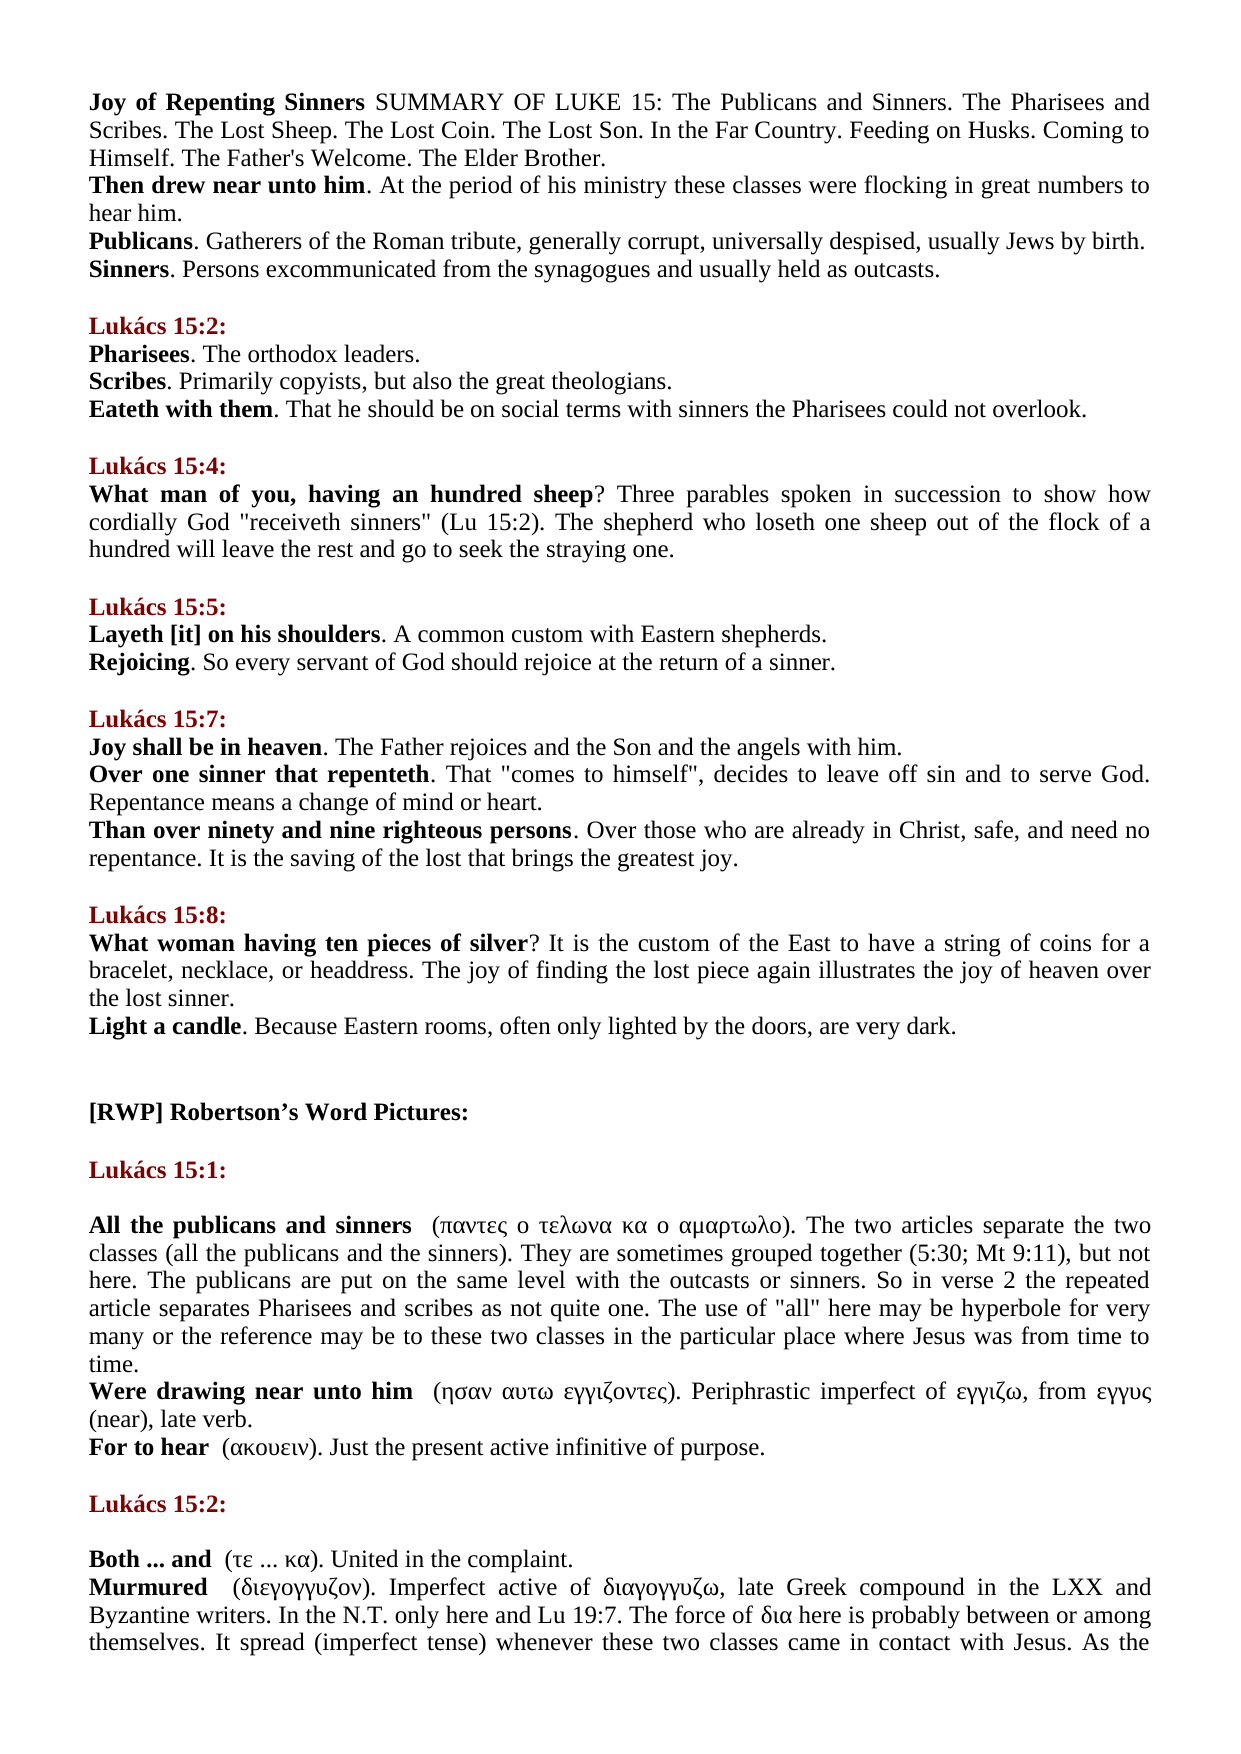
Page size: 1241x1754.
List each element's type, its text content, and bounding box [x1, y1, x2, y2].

text Pharisees. The orthodox leaders. Scribes. Primarily copyists, but also the great theologians. Eateth with them. That he should be on social terms with sinners the Pharisees could not overlook. [88, 340, 1152, 423]
text Lukács 15:5: [88, 593, 1152, 620]
text Murmured (διεγογγυζον). Imperfect active of διαγογγυζω, late Greek compound in the LXX and Byzantine writers. In the N.T. only here and Lu 19:7. The force of δια here is probably between or among themselves. It spread (imperfect tense) whenever these two classes came in contact with Jesus. As the [88, 1573, 1152, 1656]
text Were drawing near unto him (ησαν αυτω εγγιζοντες). Periphrastic imperfect of εγγιζω, from εγγυς (near), late verb. [88, 1377, 1152, 1433]
text Lukács 15:2: [88, 312, 1152, 340]
text Lukács 15:7: [88, 705, 1152, 733]
text Lukács 15:4: [88, 452, 1152, 480]
text Lukács 15:2: [88, 1490, 1152, 1518]
text Layeth [it] on his shoulders. A common custom with Eastern shepherds. Rejoicing. So every servant of God should rejoice at the return of a sinner. [88, 620, 1152, 676]
text All the publicans and sinners (παντες ο τελωνα κα ο αμαρτωλο). The two articles separate the two classes (all the publicans and the sinners). They are sometimes grouped together (5:30; Mt 9:11), but not here. The publicans are put on the same level with the outcasts or sinners. So in verse 2 the repeated article separates Pharisees and scribes as not quite one. The use of "all" here may be hyperbole for very many or the reference may be to these two classes in the particular place where Jesus was from time to time. [88, 1211, 1152, 1377]
text Joy shall be in heaven. The Father rejoices and the Son and the angels with him. Over one sinner that repenteth. That "comes to himself", decides to leave off sin and to serve God. Repentance means a change of mind or heart. Than over ninety and nine righteous persons. Over those who are already in Christ, safe, and need no repentance. It is the saving of the lost that brings the greatest joy. [88, 733, 1152, 871]
text What man of you, having an hundred sheep? Three parables spoken in succession to show how cordially God "receiveth sinners" (Lu 15:2). The shepherd who loseth one sheep out of the flock of a hundred will leave the rest and go to seek the straying one. [88, 480, 1152, 563]
text What woman having ten pieces of silver? It is the custom of the East to have a string of coins for a bracelet, necklace, or headdress. The joy of finding the lost piece again illustrates the joy of heaven over the lost sinner. Light a candle. Because Eastern rooms, often only lighted by the doors, are very dark. [88, 929, 1152, 1039]
text Lukács 15:1: [88, 1156, 1152, 1183]
text Both ... and (τε ... κα). United in the complaint. [88, 1545, 1152, 1573]
text Lukács 15:8: [88, 901, 1152, 929]
text Joy of Repenting Sinners SUMMARY OF LUKE 15: The Publicans and Sinners. The Pharisees and Scribes. The Lost Sheep. The Lost Coin. The Lost Son. In the Far Country. Feeding on Husks. Coming to Himself. The Father's Welcome. The Elder Brother. Then drew near unto him. At the period of his ministry these classes were flocking in great numbers to hear him. Publicans. Gatherers of the Roman tribute, generally corrupt, universally despised, usually Jews by birth. Sinners. Persons excommunicated from the synagogues and usually held as outcasts. [88, 88, 1152, 282]
text [RWP] Robertson’s Word Pictures: [88, 1098, 1152, 1126]
text For to hear (ακουειν). Just the present active infinitive of purpose. [88, 1433, 1152, 1461]
